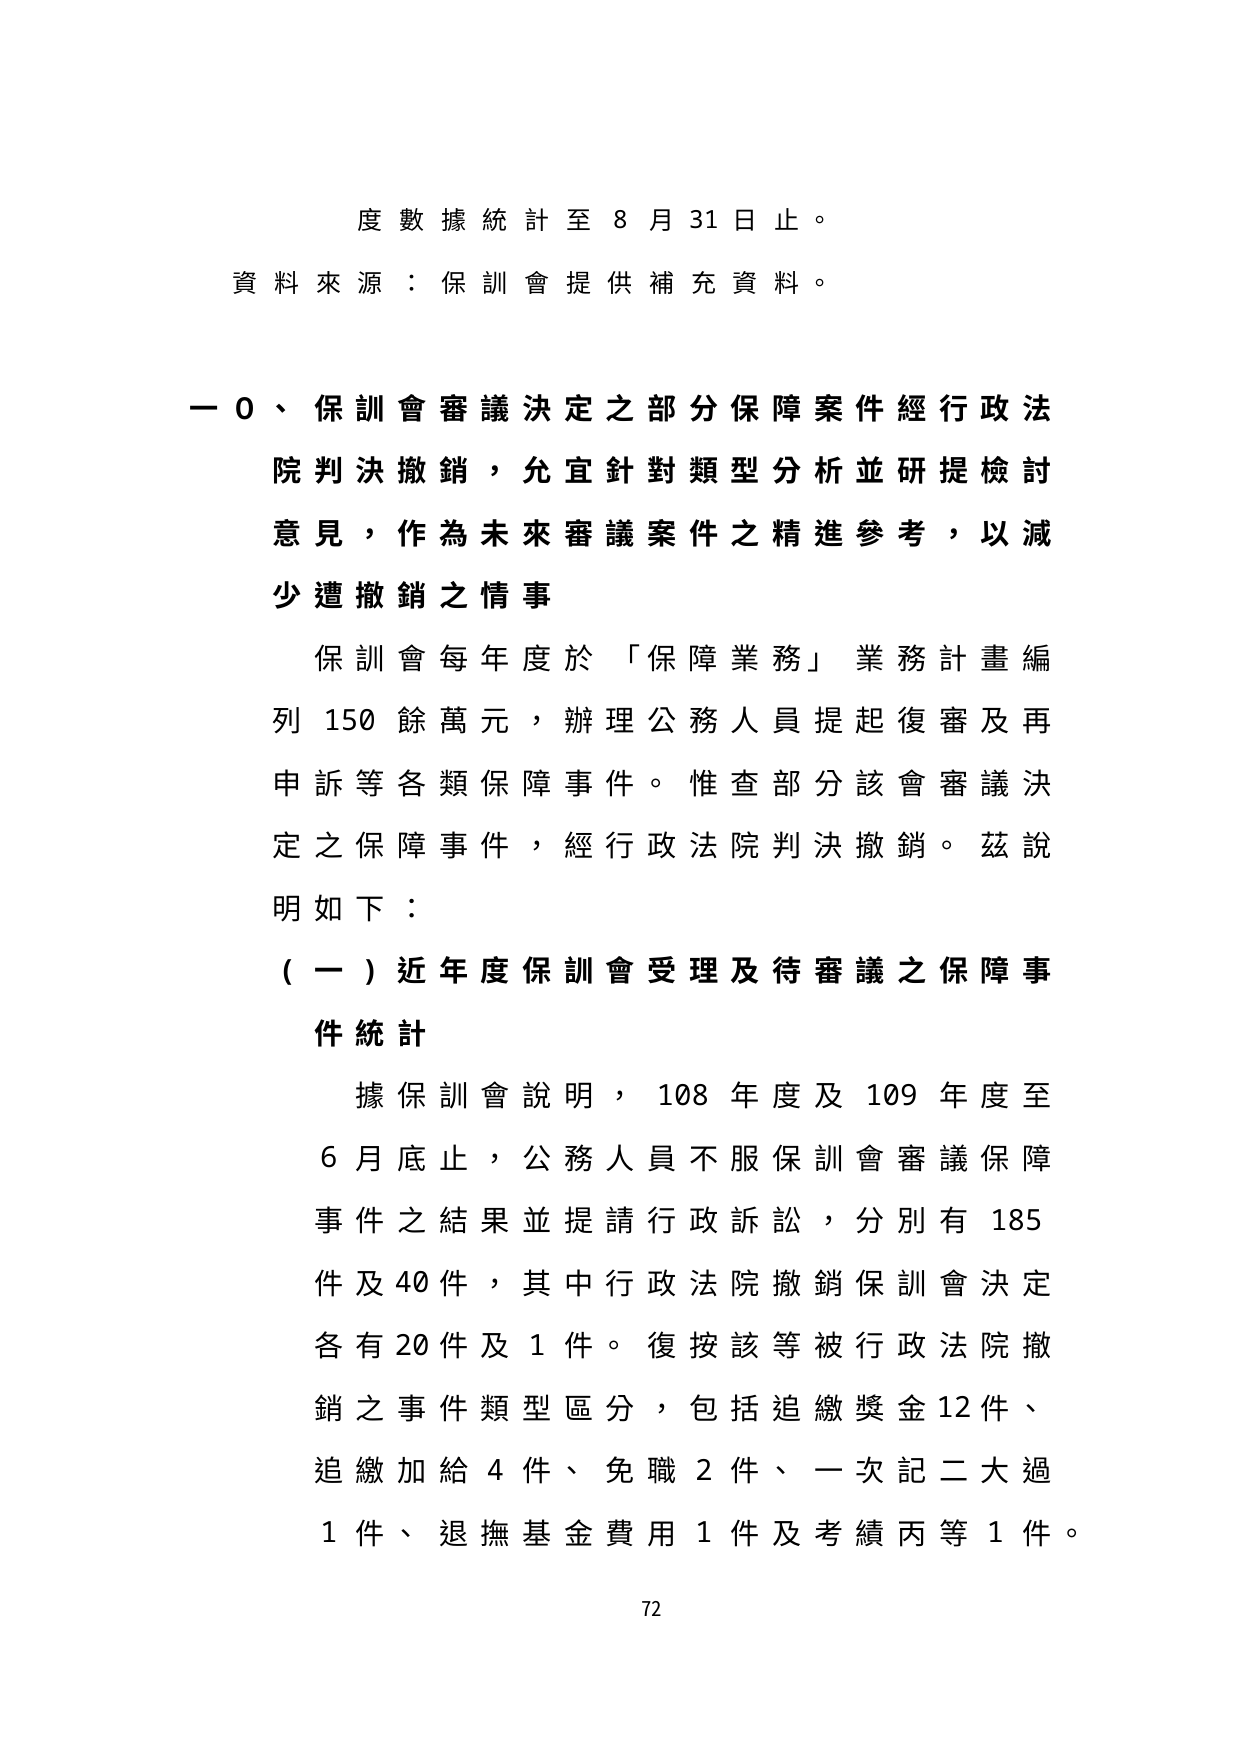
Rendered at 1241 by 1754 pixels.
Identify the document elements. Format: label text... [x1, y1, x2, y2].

text (一)近年度保訓會受理及待審議之保障事件統計 [242, 927, 1058, 1052]
text 一０、保訓會審議決定之部分保障案件經行政法院判決撤銷，允宜針對類型分析並研提檢討意見，作為未來審議案件之精進參考，以減少遭撤銷之情事 [183, 365, 1058, 615]
text 資料來源：保訓會提供補充資料。 [183, 240, 1087, 302]
text 度數據統計至8月31日止。 [183, 177, 1087, 240]
text 據保訓會說明，108年度及109年度至6月底止，公務人員不服保訓會審議保障事件之結果並提請行政訴訟，分別有185件及40件，其中行政法院撤銷保訓會決定各有20件及1件。復按該等被行政法院撤銷之事件類型區分，包括追繳獎金12件、追繳加給4件、免職2件、一次記二大過1件、退撫基金費用1件及考績丙等1件。 [271, 1052, 1058, 1552]
text 保訓會每年度於「保障業務」業務計畫編列150餘萬元，辦理公務人員提起復審及再申訴等各類保障事件。惟查部分該會審議決定之保障事件，經行政法院判決撤銷。茲說明如下： [242, 615, 1058, 927]
